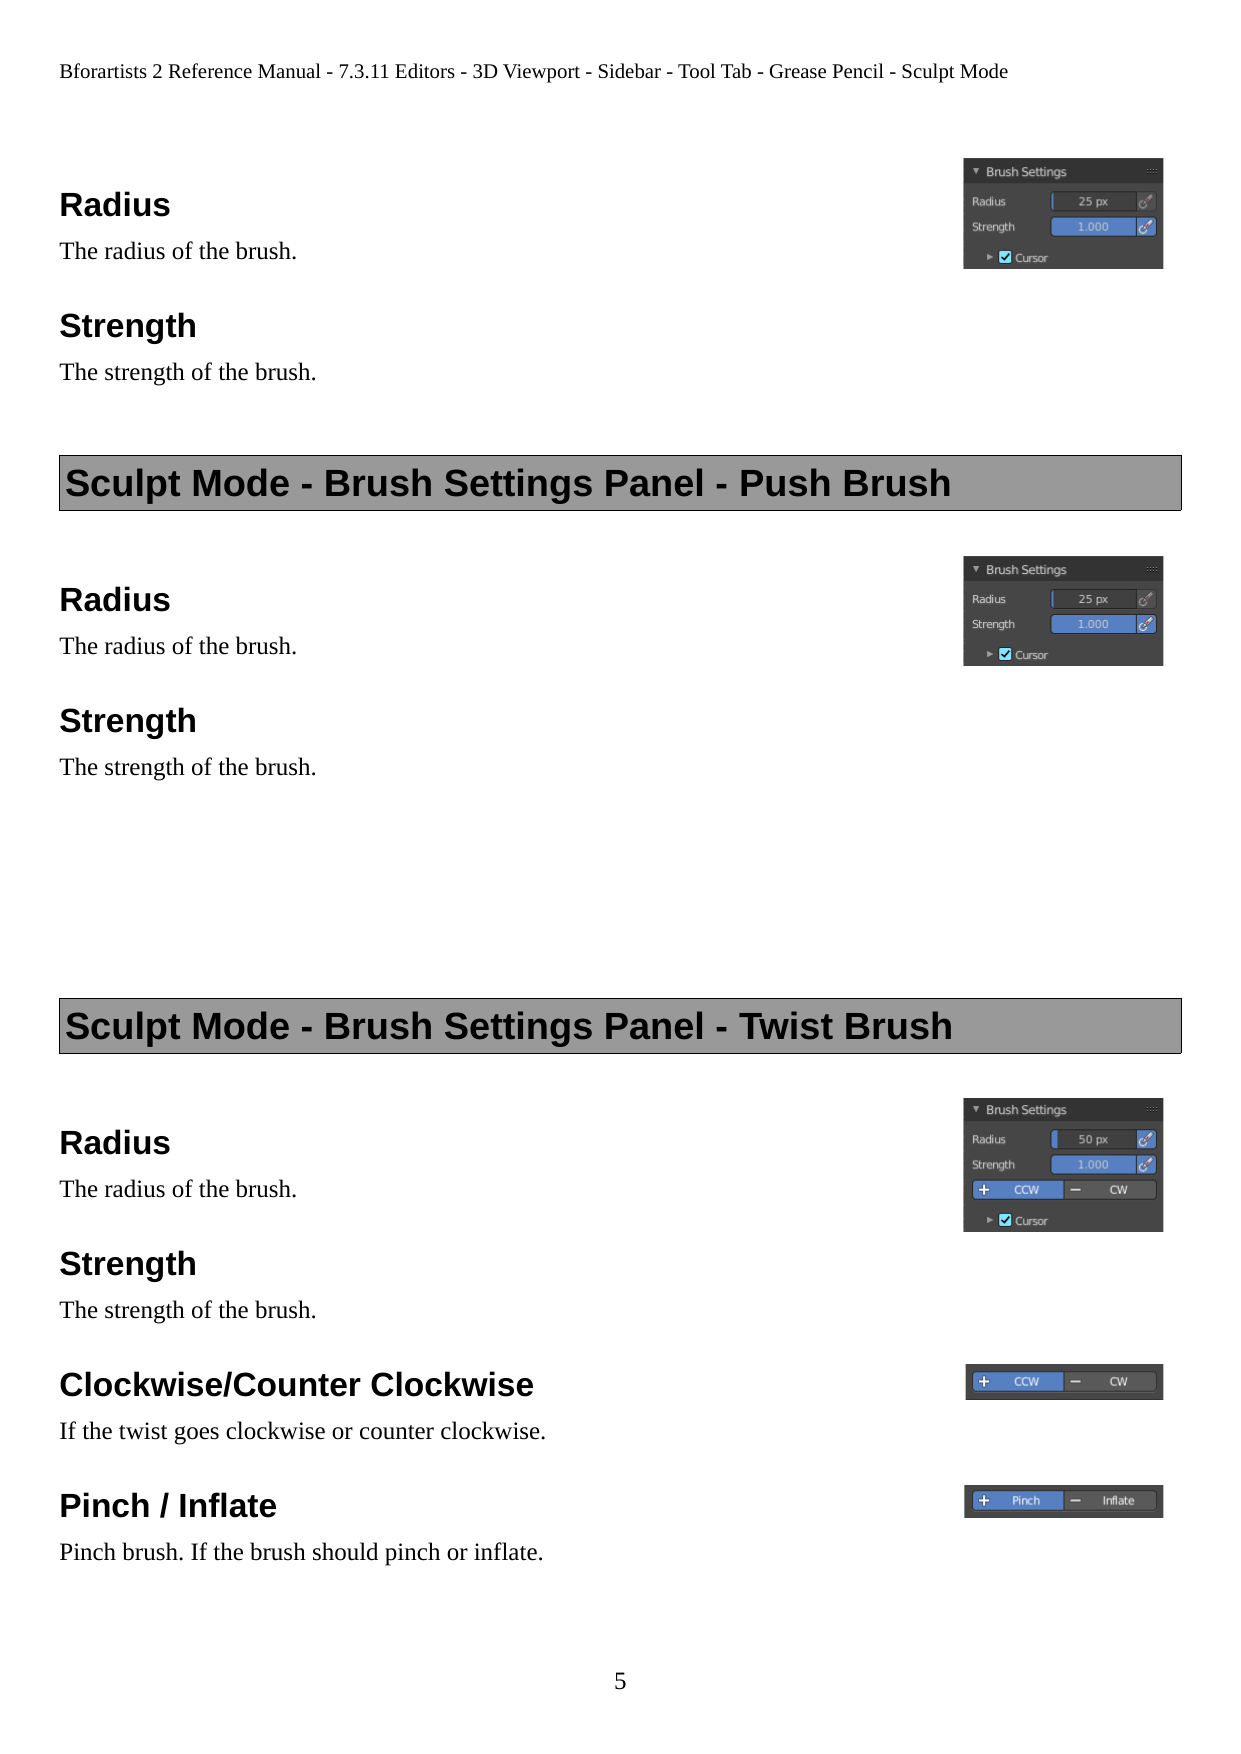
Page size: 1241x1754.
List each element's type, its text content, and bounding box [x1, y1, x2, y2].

subtitle Pinch / Inflate [59, 1486, 1181, 1524]
picture [965, 1364, 1164, 1400]
text If the twist goes clockwise or counter clockwise. [59, 1416, 1181, 1445]
subtitle [1164, 184, 1181, 223]
picture [964, 1485, 1164, 1518]
text The strength of the brush. [59, 752, 1181, 781]
subtitle Strength [59, 701, 1181, 740]
subtitle Radius [59, 580, 963, 619]
subtitle Strength [59, 306, 1181, 344]
subtitle [1164, 580, 1181, 619]
subtitle Strength [59, 1244, 1181, 1282]
picture [963, 556, 1164, 666]
subtitle [1164, 1123, 1181, 1161]
picture [963, 158, 1164, 269]
text [1164, 1174, 1181, 1203]
text [1164, 631, 1181, 660]
picture [963, 1098, 1164, 1232]
text The radius of the brush. [59, 631, 963, 660]
text The radius of the brush. [59, 236, 963, 264]
text The strength of the brush. [59, 1295, 1181, 1324]
subtitle Clockwise/Counter Clockwise [59, 1365, 1181, 1403]
text Pinch brush. If the brush should pinch or inflate. [59, 1537, 1181, 1566]
table_header Sculpt Mode - Brush Settings Panel - Push Brush [60, 456, 1181, 510]
subtitle Radius [59, 1123, 963, 1161]
text The strength of the brush. [59, 357, 1181, 386]
text The radius of the brush. [59, 1174, 963, 1203]
subtitle Radius [59, 184, 963, 223]
table_header Sculpt Mode - Brush Settings Panel - Twist Brush [60, 999, 1181, 1053]
